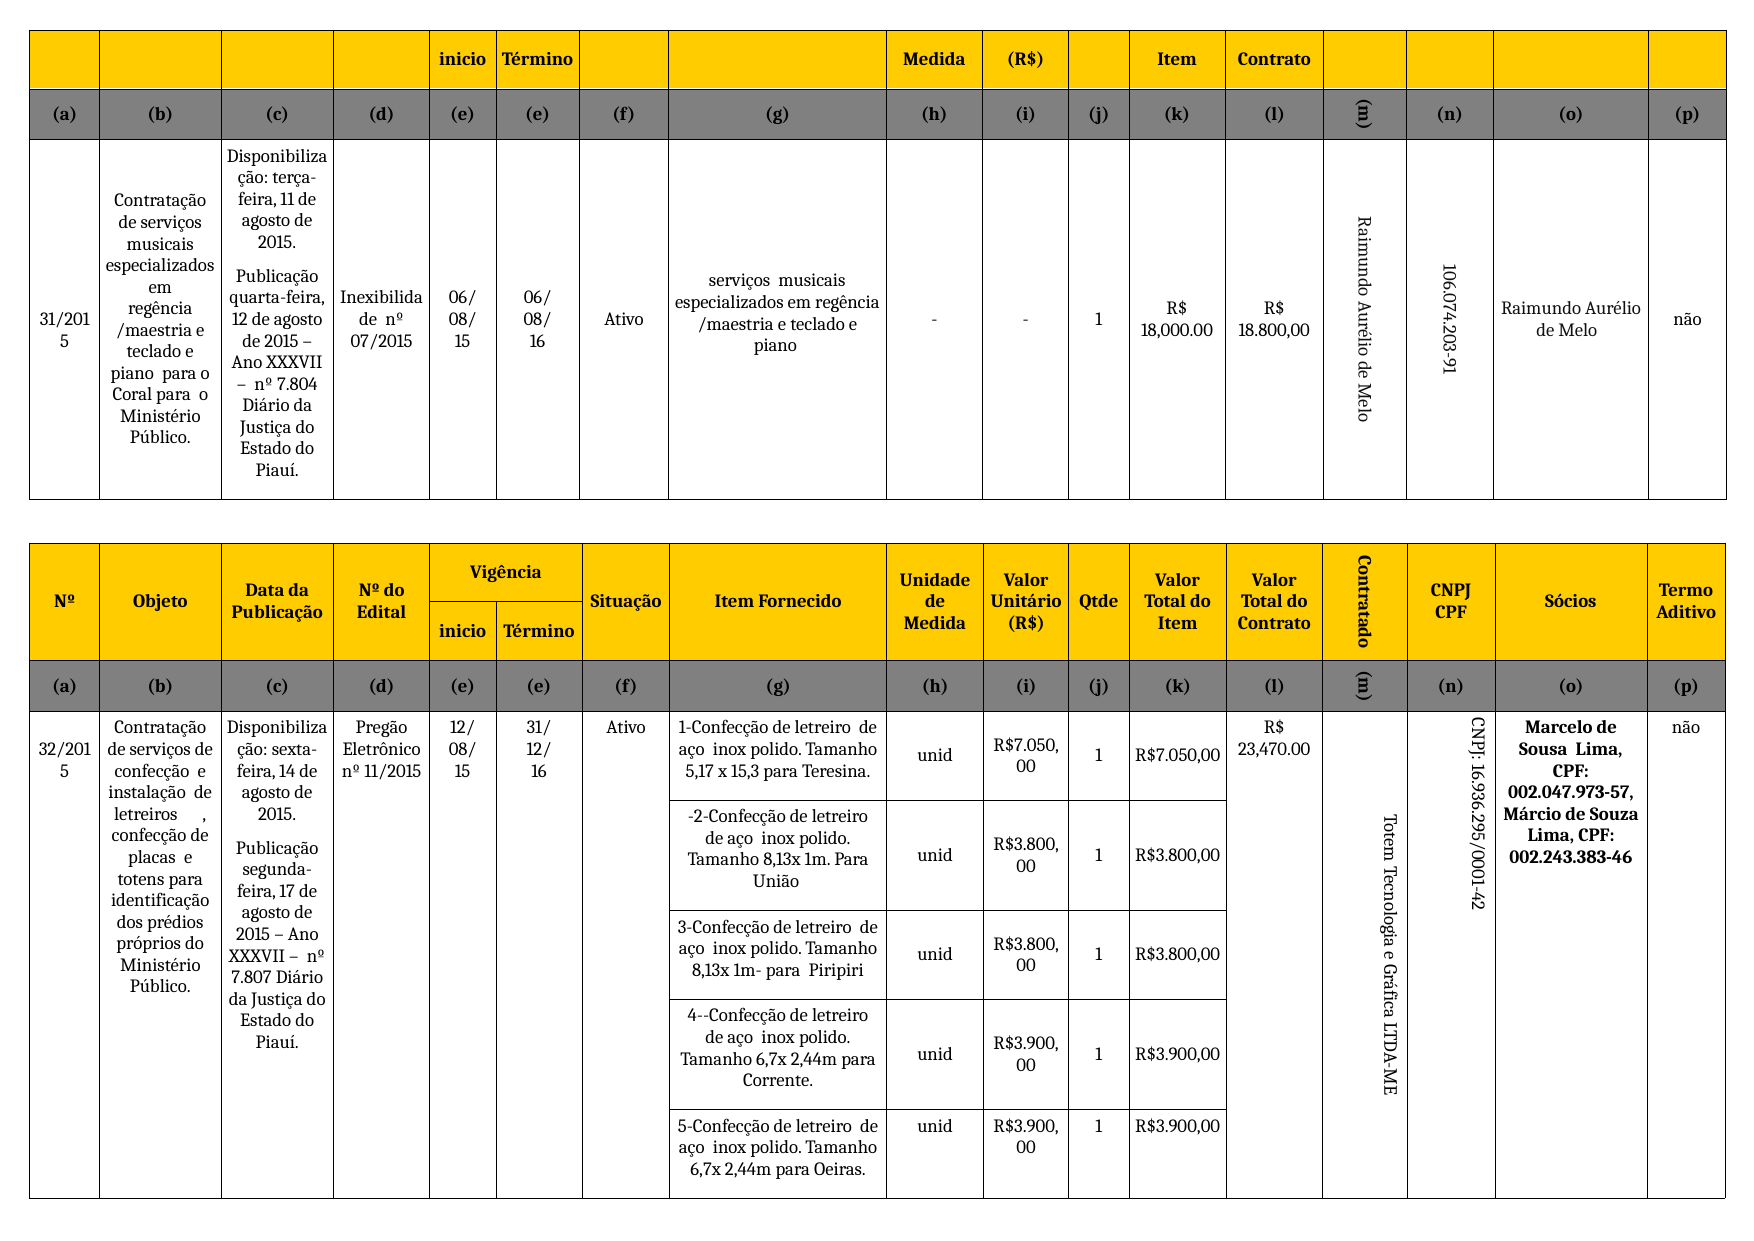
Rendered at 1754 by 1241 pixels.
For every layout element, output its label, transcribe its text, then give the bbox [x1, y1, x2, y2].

table_cell R$3.900,00 [984, 1110, 1068, 1198]
table_cell 4--Confecção de letreiro de aço inox polido. Tamanho 6,7x 2,44m para Corrente. [670, 1000, 886, 1109]
table_cell 5-Confecção de letreiro de aço inox polido. Tamanho 6,7x 2,44m para Oeiras. [670, 1110, 886, 1198]
table_header Contratado [1323, 544, 1407, 660]
table_cell unid [887, 1000, 983, 1109]
table_header Valor Total do Item [1130, 544, 1226, 660]
table_cell 1 [1069, 801, 1129, 910]
table_cell R$3.800,00 [1130, 911, 1226, 999]
table_cell Ativo [580, 140, 668, 499]
table_cell (h) [887, 661, 983, 711]
table_cell (o) [1496, 661, 1647, 711]
table_cell (d) [334, 661, 429, 711]
table_cell (c) [222, 90, 333, 139]
table_cell (a) [30, 90, 99, 139]
table_cell (p) [1648, 661, 1725, 711]
table_cell 31/2015 [30, 140, 99, 499]
table_cell (l) [1226, 90, 1323, 139]
table_cell R$3.800,00 [984, 911, 1068, 999]
table_cell R$3.900,00 [1130, 1110, 1226, 1198]
table_header [669, 31, 886, 88]
table_cell (f) [583, 661, 669, 711]
table_cell unid [887, 712, 983, 800]
table_header Nº [30, 544, 99, 660]
table_header CNPJ CPF [1408, 544, 1495, 660]
table_cell (h) [887, 90, 982, 139]
table_cell Pregão Eletrônico nº 11/2015 [334, 712, 429, 1198]
table_cell 32/2015 [30, 712, 99, 1198]
table_header [1494, 31, 1648, 88]
table_header [580, 31, 668, 88]
table_cell (a) [30, 661, 99, 711]
table_cell Inexibilidade nº 07/2015 [334, 140, 429, 499]
table_header [1324, 31, 1406, 88]
table_header Qtde [1069, 544, 1129, 660]
table_cell 1 [1069, 911, 1129, 999]
table_cell 1 [1069, 140, 1129, 499]
table_header [334, 31, 429, 88]
table_cell R$3.800,00 [1130, 801, 1226, 910]
table_cell (d) [334, 90, 429, 139]
table_header Nº do Edital [334, 544, 429, 660]
table_cell (e) [430, 90, 496, 139]
table_header Valor Total do Contrato [1227, 544, 1322, 660]
table_header Vigência [430, 544, 582, 601]
table_cell CNPJ: 16.936.295/0001-42 [1408, 712, 1495, 1198]
table_cell não [1649, 140, 1726, 499]
table_cell Marcelo de Sousa Lima, CPF: 002.047.973-57, Márcio de Souza Lima, CPF: 002.243.383-46 [1496, 712, 1647, 1198]
table_cell R$3.800,00 [984, 801, 1068, 910]
table_cell (k) [1130, 661, 1226, 711]
table_cell 106.074.203-91 [1407, 140, 1493, 499]
table_cell (e) [430, 661, 496, 711]
table_cell (c) [222, 661, 333, 711]
table_cell Totem Tecnologia e Gráfica LTDA-ME [1323, 712, 1407, 1198]
table_cell (j) [1069, 90, 1129, 139]
table_cell (g) [670, 661, 886, 711]
table_cell (k) [1130, 90, 1225, 139]
table_header Item [1130, 31, 1225, 88]
table_cell (i) [984, 661, 1068, 711]
table_header [222, 31, 333, 88]
table_cell (b) [100, 661, 221, 711]
table_cell (i) [983, 90, 1068, 139]
table_header Item Fornecido [670, 544, 886, 660]
table_cell (e) [497, 661, 582, 711]
table_cell Ativo [583, 712, 669, 1198]
table_cell (g) [669, 90, 886, 139]
table_cell (m) [1324, 90, 1406, 139]
table_header [1649, 31, 1726, 88]
table_cell 12/ 08/ 15 [430, 712, 496, 1198]
table_cell inicio [430, 31, 496, 88]
table_header [30, 31, 99, 88]
table_cell 1-Confecção de letreiro de aço inox polido. Tamanho 5,17 x 15,3 para Teresina. [670, 712, 886, 800]
table_cell (n) [1407, 90, 1493, 139]
table_cell Disponibilização: terça-feira, 11 de agosto de 2015. Publicação quarta-feira, 12 de agosto de 2015 – Ano XXXVII – nº 7.804 Diário da Justiça do Estado do Piauí. [222, 140, 333, 499]
table_cell Disponibilização: sexta-feira, 14 de agosto de 2015. Publicação segunda-feira, 17 de agosto de 2015 – Ano XXXVII – nº 7.807 Diário da Justiça do Estado do Piauí. [222, 712, 333, 1198]
table_cell 06/ 08/ 15 [430, 140, 496, 499]
table_cell R$ 18.800,00 [1226, 140, 1323, 499]
table_cell R$ 18.000,00 [1130, 140, 1225, 499]
table_cell unid [887, 801, 983, 910]
table_cell (p) [1649, 90, 1726, 139]
table_cell 3-Confecção de letreiro de aço inox polido. Tamanho 8,13x 1m- para Piripiri [670, 911, 886, 999]
table_cell Término [497, 602, 582, 660]
table_header Situação [583, 544, 669, 660]
table_header Unidade de Medida [887, 544, 983, 660]
table_cell 31/ 12/ 16 [497, 712, 582, 1198]
table_cell Término [497, 31, 579, 88]
table_header [1407, 31, 1493, 88]
table_cell não [1648, 712, 1725, 1198]
table_cell - [887, 140, 982, 499]
table_cell (o) [1494, 90, 1648, 139]
table_header Valor Unitário (R$) [984, 544, 1068, 660]
table_header Contrato [1226, 31, 1323, 88]
table_header Objeto [100, 544, 221, 660]
table_header [100, 31, 221, 88]
table_cell (m) [1323, 661, 1407, 711]
table_cell R$7.050,00 [984, 712, 1068, 800]
table_cell (e) [497, 90, 579, 139]
table_cell unid [887, 911, 983, 999]
table_cell (l) [1227, 661, 1322, 711]
table_cell 1 [1069, 1000, 1129, 1109]
table_cell 1 [1069, 1110, 1129, 1198]
table_cell Contratação de serviços de confecção e instalação de letreiros , confecção de placas e totens para identificação dos prédios próprios do Ministério Público. [100, 712, 221, 1198]
table_cell Contratação de serviços musicais especializados em regência /maestria e teclado e piano para o Coral para o Ministério Público. [100, 140, 221, 499]
table_cell inicio [430, 602, 496, 660]
table_cell R$3.900,00 [1130, 1000, 1226, 1109]
table_cell (j) [1069, 661, 1129, 711]
table_header [1069, 31, 1129, 88]
table_cell 06/ 08/ 16 [497, 140, 579, 499]
table_cell R$7.050,00 [1130, 712, 1226, 800]
table_header Medida [887, 31, 982, 88]
table_cell serviços musicais especializados em regência /maestria e teclado e piano [669, 140, 886, 499]
table_cell - [983, 140, 1068, 499]
table_header Data da Publicação [222, 544, 333, 660]
table_cell (b) [100, 90, 221, 139]
table_cell R$ 23.470,00 [1227, 712, 1322, 1198]
table_header (R$) [983, 31, 1068, 88]
table_cell (f) [580, 90, 668, 139]
table_header Sócios [1496, 544, 1647, 660]
table_cell 1 [1069, 712, 1129, 800]
table_cell Raimundo Aurélio de Melo [1324, 140, 1406, 499]
table_cell R$3.900,00 [984, 1000, 1068, 1109]
table_cell Raimundo Aurélio de Melo [1494, 140, 1648, 499]
table_cell -2-Confecção de letreiro de aço inox polido. Tamanho 8,13x 1m. Para União [670, 801, 886, 910]
table_cell unid [887, 1110, 983, 1198]
table_header Termo Aditivo [1648, 544, 1725, 660]
table_cell (n) [1408, 661, 1495, 711]
